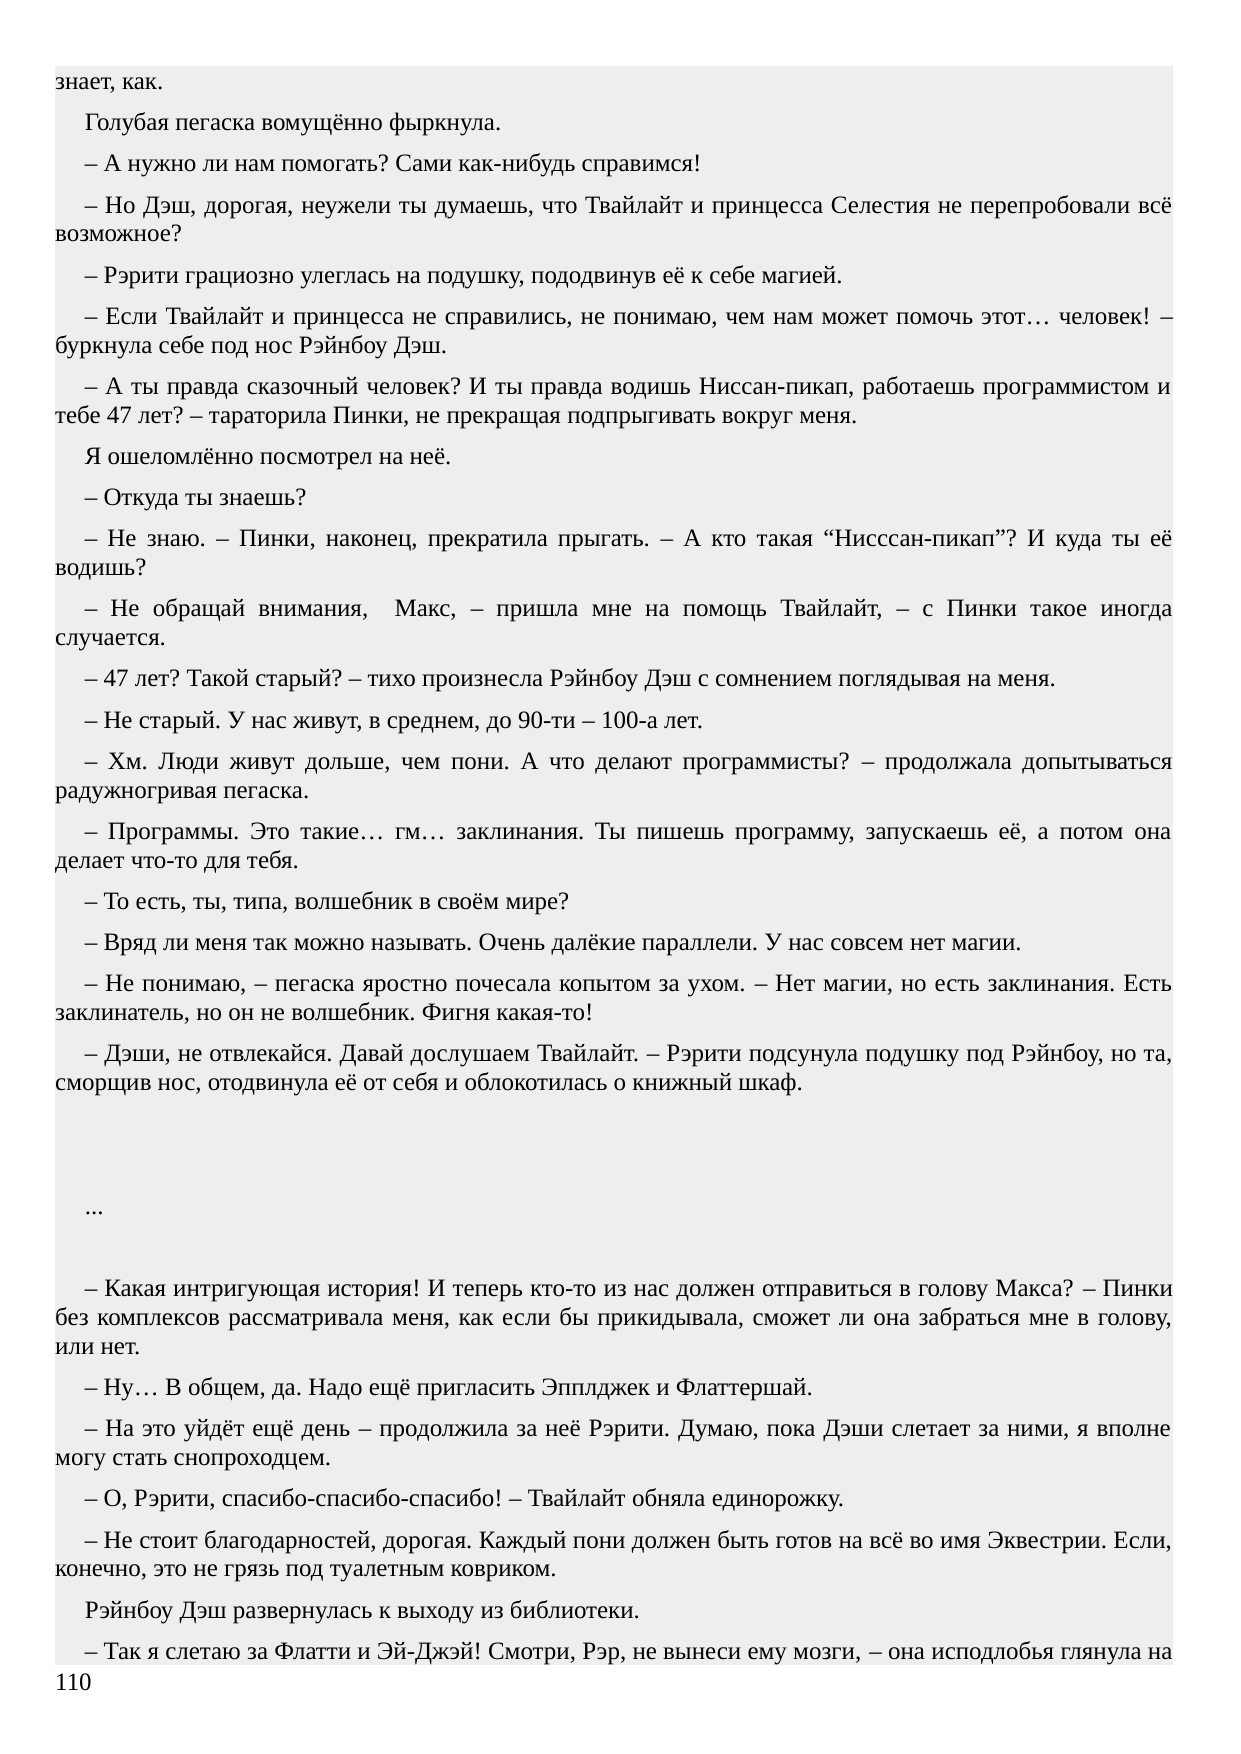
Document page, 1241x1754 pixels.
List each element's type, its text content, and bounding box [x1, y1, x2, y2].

text – Ну… В общем, да. Надо ещё пригласить Эпплджек и Флаттершай. [55, 1372, 1173, 1401]
text – Не старый. У нас живут, в среднем, до 90-ти – 100-а лет. [55, 705, 1173, 733]
text – То есть, ты, типа, волшебник в своём мире? [55, 886, 1173, 915]
text – Вряд ли меня так можно называть. Очень далёкие параллели. У нас совсем нет магии. [55, 927, 1173, 956]
text – Не обращай внимания, Макс, – пришла мне на помощь Твайлайт, – с Пинки такое иногда случается. [55, 593, 1173, 651]
text Я ошеломлённо посмотрел на неё. [55, 441, 1173, 470]
text – Так я слетаю за Флатти и Эй-Джэй! Смотри, Рэр, не вынеси ему мозги, – она исподлобья глянула на [55, 1636, 1173, 1665]
text ... [55, 1191, 1173, 1220]
text – О, Рэрити, спасибо-спасибо-спасибо! – Твайлайт обняла единорожку. [55, 1483, 1173, 1512]
text – Программы. Это такие… гм… заклинания. Ты пишешь программу, запускаешь её, а потом она делает что-то для тебя. [55, 816, 1173, 873]
text – На это уйдёт ещё день – продолжила за неё Рэрити. Думаю, пока Дэши слетает за ними, я вполне могу стать снопроходцем. [55, 1413, 1173, 1471]
text – Хм. Люди живут дольше, чем пони. А что делают программисты? – продолжала допытываться радужногривая пегаска. [55, 746, 1173, 803]
text – Не стоит благодарностей, дорогая. Каждый пони должен быть готов на всё во имя Эквестрии. Если, конечно, это не грязь под туалетным ковриком. [55, 1525, 1173, 1582]
text – Не понимаю, – пегаска яростно почесала копытом за ухом. – Нет магии, но есть заклинания. Есть заклинатель, но он не волшебник. Фигня какая-то! [55, 968, 1173, 1026]
text – Какая интригующая история! И теперь кто-то из нас должен отправиться в голову Макса? – Пинки без комплексов рассматривала меня, как если бы прикидывала, сможет ли она забраться мне в голову, или нет. [55, 1273, 1173, 1360]
text – Но Дэш, дорогая, неужели ты думаешь, что Твайлайт и принцесса Селестия не перепробовали всё возможное? [55, 190, 1173, 247]
text – Рэрити грациозно улеглась на подушку, пододвинув её к себе магией. [55, 260, 1173, 288]
text Голубая пегаска вомущённо фыркнула. [55, 107, 1173, 136]
text – А ты правда сказочный человек? И ты правда водишь Ниссан-пикап, работаешь программистом и тебе 47 лет? – тараторила Пинки, не прекращая подпрыгивать вокруг меня. [55, 371, 1173, 428]
text – Не знаю. – Пинки, наконец, прекратила прыгать. – А кто такая “Нисссан-пикап”? И куда ты её водишь? [55, 523, 1173, 581]
text – 47 лет? Такой старый? – тихо произнесла Рэйнбоу Дэш с сомнением поглядывая на меня. [55, 663, 1173, 692]
text Рэйнбоу Дэш развернулась к выходу из библиотеки. [55, 1595, 1173, 1623]
text – Дэши, не отвлекайся. Давай дослушаем Твайлайт. – Рэрити подсунула подушку под Рэйнбоу, но та, сморщив нос, отодвинула её от себя и облокотилась о книжный шкаф. [55, 1038, 1173, 1096]
text – Откуда ты знаешь? [55, 482, 1173, 511]
text – А нужно ли нам помогать? Сами как-нибудь справимся! [55, 148, 1173, 177]
text – Если Твайлайт и принцесса не справились, не понимаю, чем нам может помочь этот… человек! – буркнула себе под нос Рэйнбоу Дэш. [55, 301, 1173, 358]
text знает, как. [55, 66, 1173, 95]
